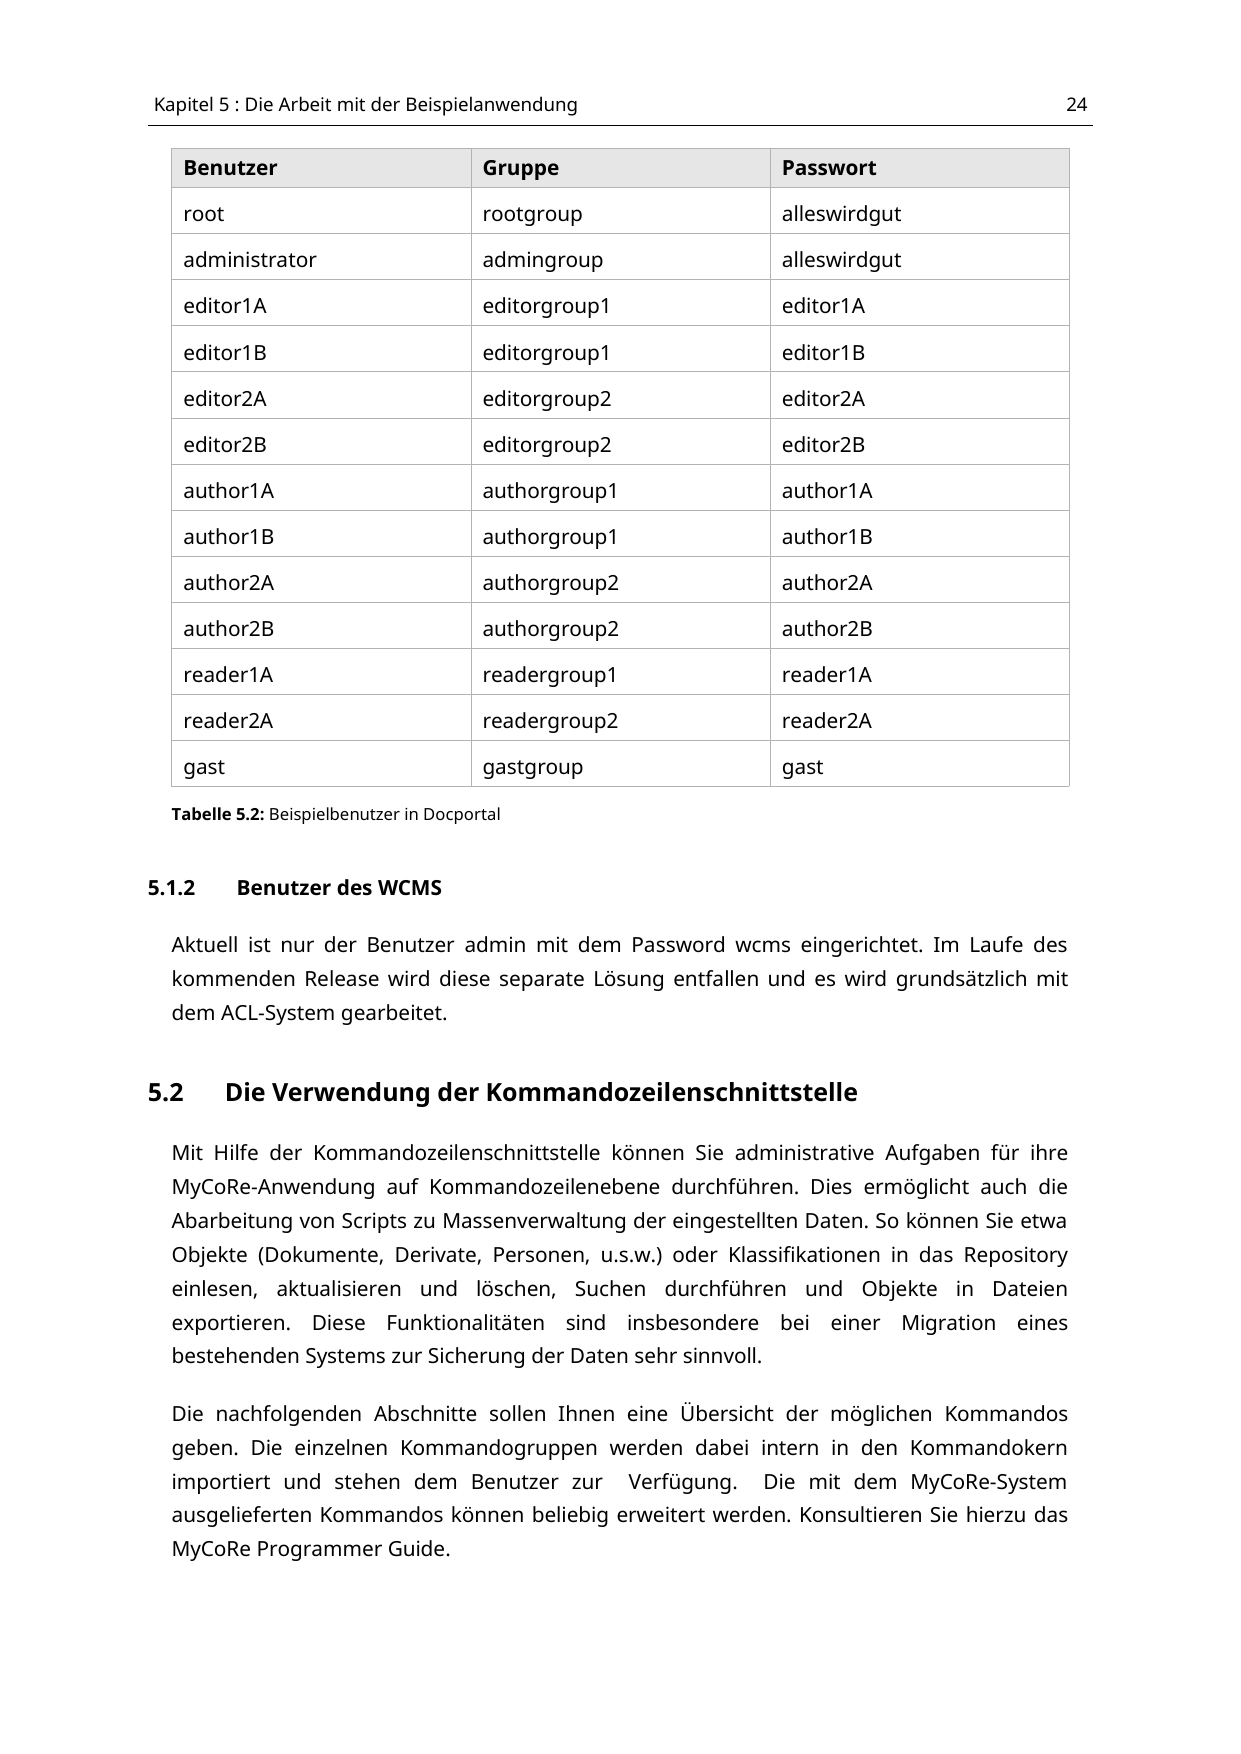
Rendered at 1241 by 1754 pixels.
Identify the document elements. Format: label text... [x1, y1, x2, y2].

table_cell reader1A [771, 649, 1069, 694]
table_cell editorgroup2 [472, 372, 770, 418]
table_cell editorgroup1 [472, 326, 770, 371]
table_cell editorgroup2 [472, 419, 770, 464]
text Mit Hilfe der Kommandozeilenschnittstelle können Sie administrative Aufgaben für ihre MyCoRe-Anwendung auf Kommandozeilenebene durchführen. Dies ermöglicht auch die Abarbeitung von Scripts zu Massenverwaltung der eingestellten Daten. So können Sie etwa Objekte (Dokumente, Derivate, Personen, u.s.w.) oder Klassifikationen in das Repository einlesen, aktualisieren und löschen, Suchen durchführen und Objekte in Dateien exportieren. Diese Funktionalitäten sind insbesondere bei einer Migration eines bestehenden Systems zur Sicherung der Daten sehr sinnvoll. [171, 1138, 1069, 1370]
table_cell gast [172, 741, 471, 786]
table_cell alleswirdgut [771, 234, 1069, 279]
text Tabelle 5.2: Beispielbenutzer in Docportal [171, 802, 1069, 825]
table_cell reader2A [172, 695, 471, 740]
table_cell root [172, 188, 471, 233]
table_cell editor1A [771, 280, 1069, 325]
table_cell authorgroup1 [472, 465, 770, 510]
table_cell author1A [771, 465, 1069, 510]
table_cell alleswirdgut [771, 188, 1069, 233]
table_cell editorgroup1 [472, 280, 770, 325]
subtitle Die Verwendung der Kommandozeilenschnittstelle [148, 1074, 1092, 1108]
table_cell author1A [172, 465, 471, 510]
table_cell authorgroup1 [472, 511, 770, 556]
table_cell authorgroup2 [472, 603, 770, 648]
subtitle Benutzer des WCMS [148, 873, 1092, 901]
text Aktuell ist nur der Benutzer admin mit dem Password wcms eingerichtet. Im Laufe des kommenden Release wird diese separate Lösung entfallen und es wird grundsätzlich mit dem ACL-System gearbeitet. [171, 930, 1069, 1026]
table_cell readergroup2 [472, 695, 770, 740]
text Die nachfolgenden Abschnitte sollen Ihnen eine Übersicht der möglichen Kommandos geben. Die einzelnen Kommandogruppen werden dabei intern in den Kommandokern importiert und stehen dem Benutzer zur Verfügung. Die mit dem MyCoRe-System ausgelieferten Kommandos können beliebig erweitert werden. Konsultieren Sie hierzu das MyCoRe Programmer Guide. [171, 1399, 1069, 1563]
table_header Benutzer [172, 149, 471, 187]
table_cell reader1A [172, 649, 471, 694]
table_cell editor2B [172, 419, 471, 464]
table_cell author2A [771, 557, 1069, 602]
table_cell readergroup1 [472, 649, 770, 694]
table_cell author2B [172, 603, 471, 648]
table_cell administrator [172, 234, 471, 279]
table_cell editor2A [771, 372, 1069, 418]
table_cell gast [771, 741, 1069, 786]
table_cell editor1B [771, 326, 1069, 371]
table_cell reader2A [771, 695, 1069, 740]
table_cell editor1B [172, 326, 471, 371]
table_cell author1B [172, 511, 471, 556]
table_cell author2B [771, 603, 1069, 648]
table_cell rootgroup [472, 188, 770, 233]
table_cell authorgroup2 [472, 557, 770, 602]
table_cell author1B [771, 511, 1069, 556]
table_cell editor2A [172, 372, 471, 418]
table_cell gastgroup [472, 741, 770, 786]
table_cell admingroup [472, 234, 770, 279]
table_cell editor1A [172, 280, 471, 325]
table_cell author2A [172, 557, 471, 602]
table_header Passwort [771, 149, 1069, 187]
table_cell editor2B [771, 419, 1069, 464]
table_header Gruppe [472, 149, 770, 187]
